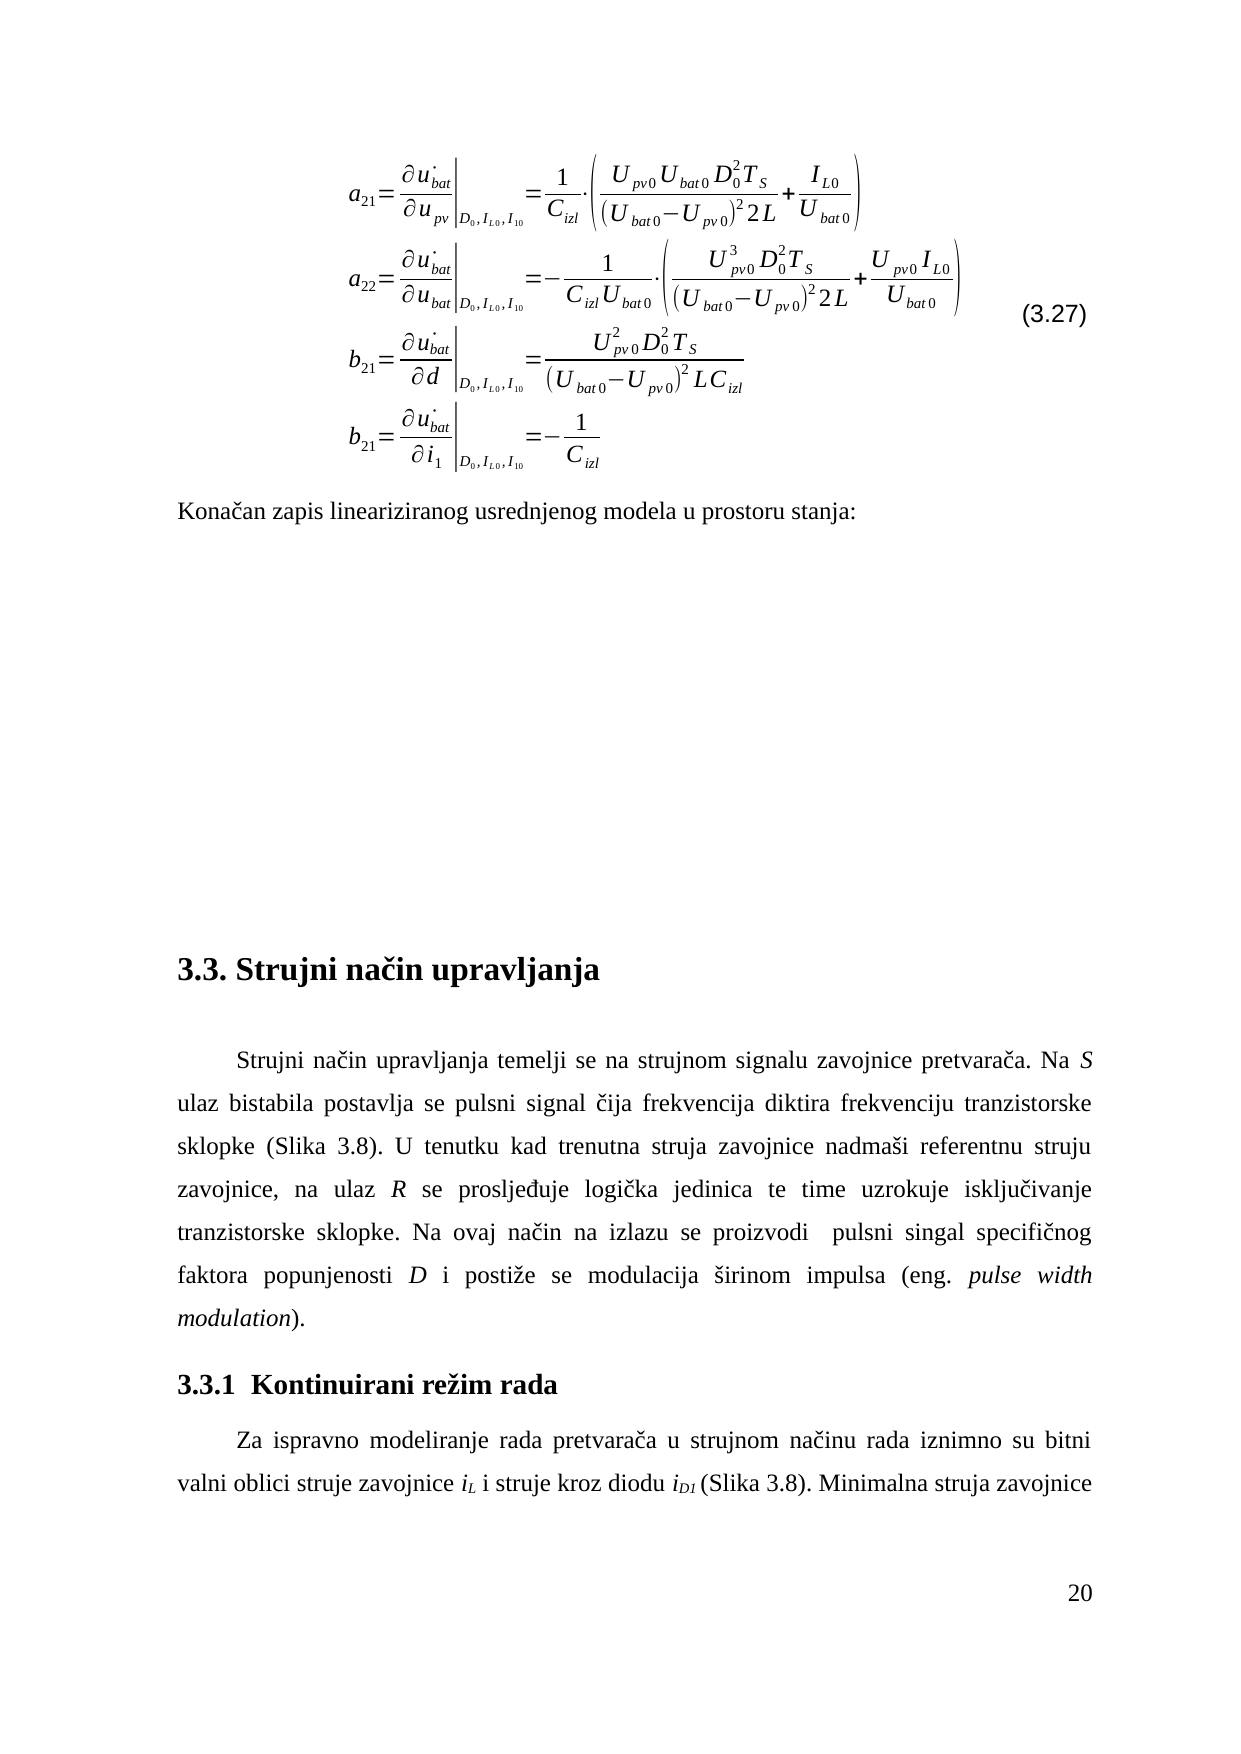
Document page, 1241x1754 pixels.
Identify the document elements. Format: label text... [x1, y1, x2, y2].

text Strujni način upravljanja temelji se na strujnom signalu zavojnice pretvarača. Na S ulaz bistabila postavlja se pulsni signal čija frekvencija diktira frekvenciju tranzistorske sklopke (Slika 3.8). U tenutku kad trenutna struja zavojnice nadmaši referentnu struju zavojnice, na ulaz R se prosljeđuje logička jedinica te time uzrokuje isključivanje tranzistorske sklopke. Na ovaj način na izlazu se proizvodi pulsni singal specifičnog faktora popunjenosti D i postiže se modulacija širinom impulsa (eng. pulse width modulation). [177, 1045, 1093, 1332]
text Konačan zapis lineariziranog usrednjenog modela u prostoru stanja: [177, 496, 1093, 525]
subtitle Kontinuirani režim rada [177, 1367, 1093, 1401]
table_header (3.27) [991, 147, 1093, 484]
table_header [177, 147, 991, 484]
subtitle Strujni način upravljanja [177, 950, 1093, 988]
text Za ispravno modeliranje rada pretvarača u strujnom načinu rada iznimno su bitni valni oblici struje zavojnice iL i struje kroz diodu iD1 (Slika 3.8). Minimalna struja zavojnice [177, 1425, 1093, 1497]
